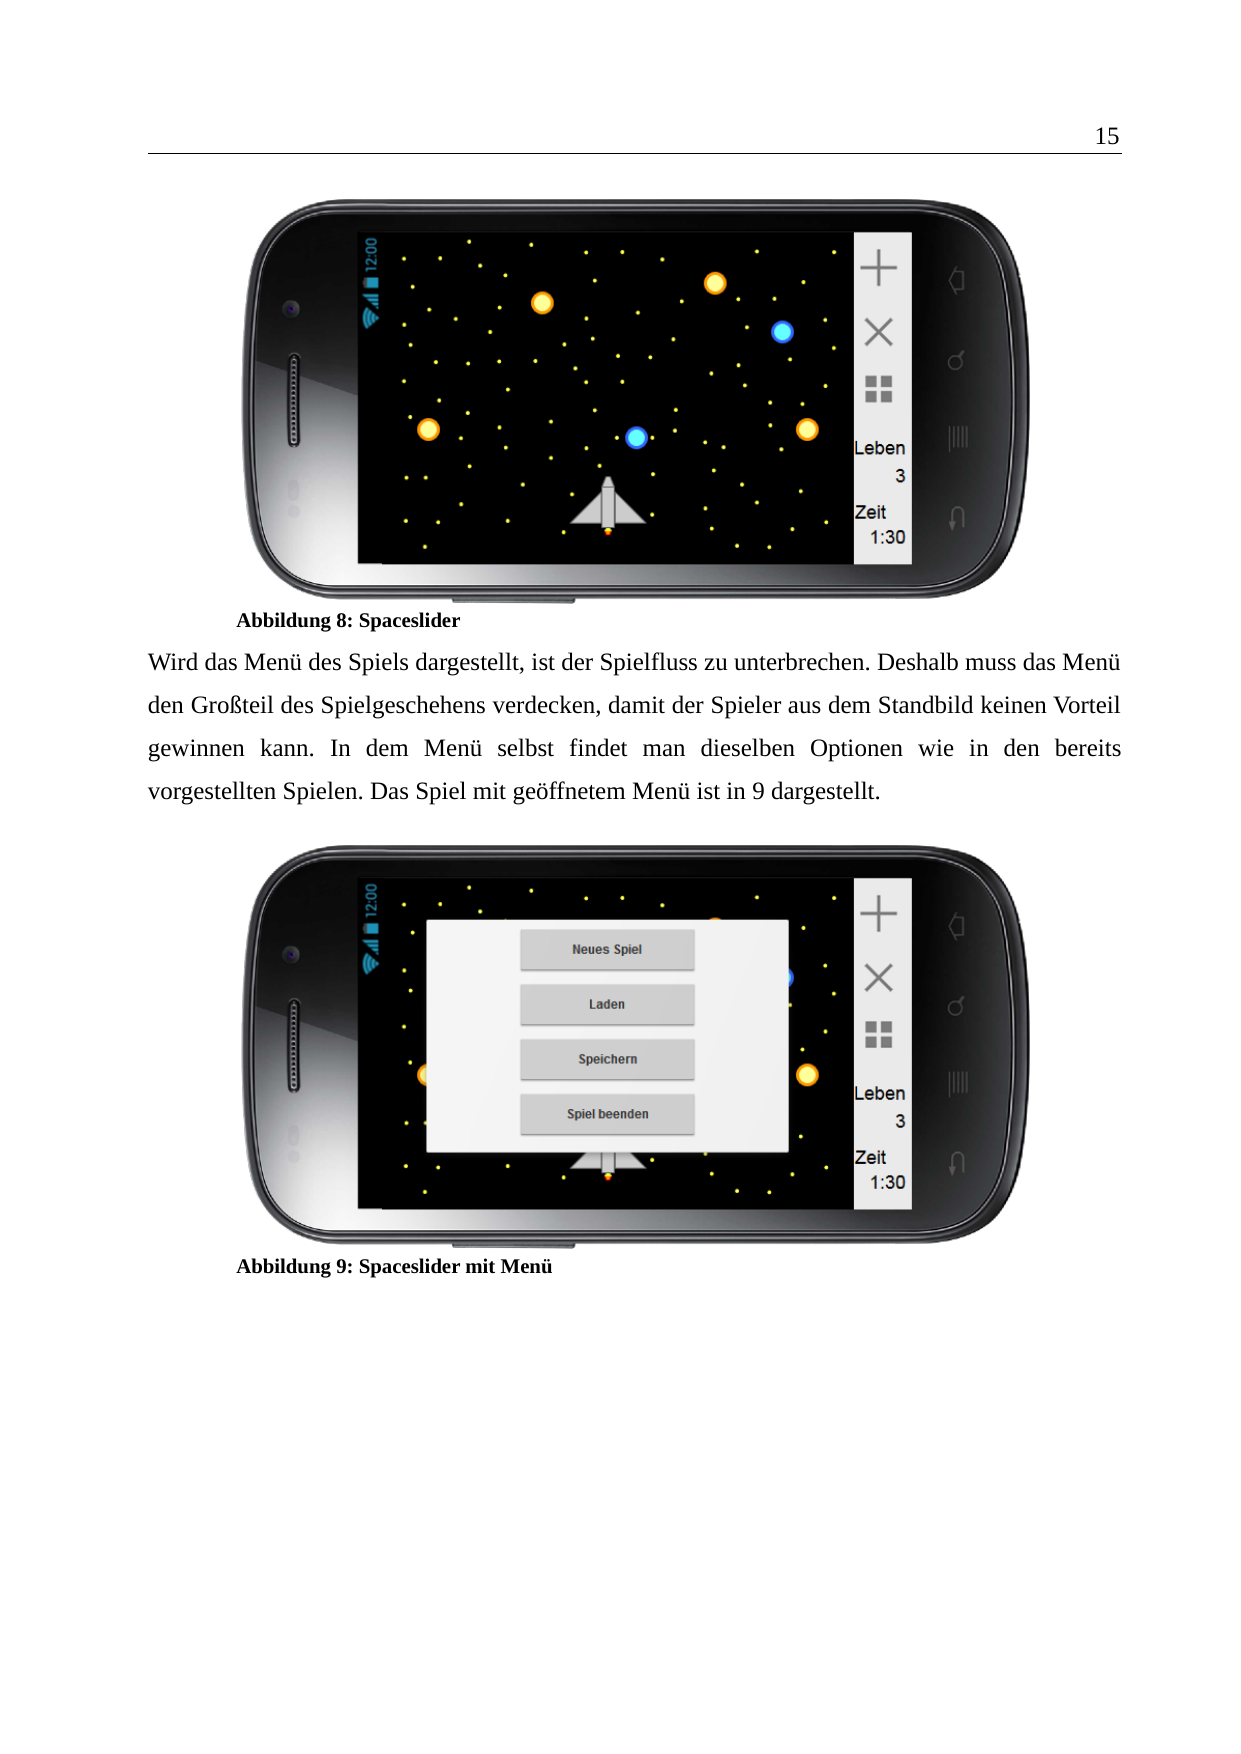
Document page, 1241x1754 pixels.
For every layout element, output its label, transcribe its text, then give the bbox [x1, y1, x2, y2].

text Wird das Menü des Spiels dargestellt, ist der Spielfluss zu unterbrechen. Deshalb muss das Menü den Großteil des Spielgeschehens verdecken, damit der Spieler aus dem Standbild keinen Vorteil gewinnen kann. In dem Menü selbst findet man dieselben Optionen wie in den bereits vorgestellten Spielen. Das Spiel mit geöffnetem Menü ist in Abbildung 9 dargestellt. [148, 605, 1122, 805]
picture [236, 840, 1034, 1254]
picture [236, 194, 1034, 609]
text Abbildung 8: Spaceslider [236, 609, 1034, 632]
text Abbildung 9: Spaceslider mit Menü [236, 1254, 1034, 1278]
